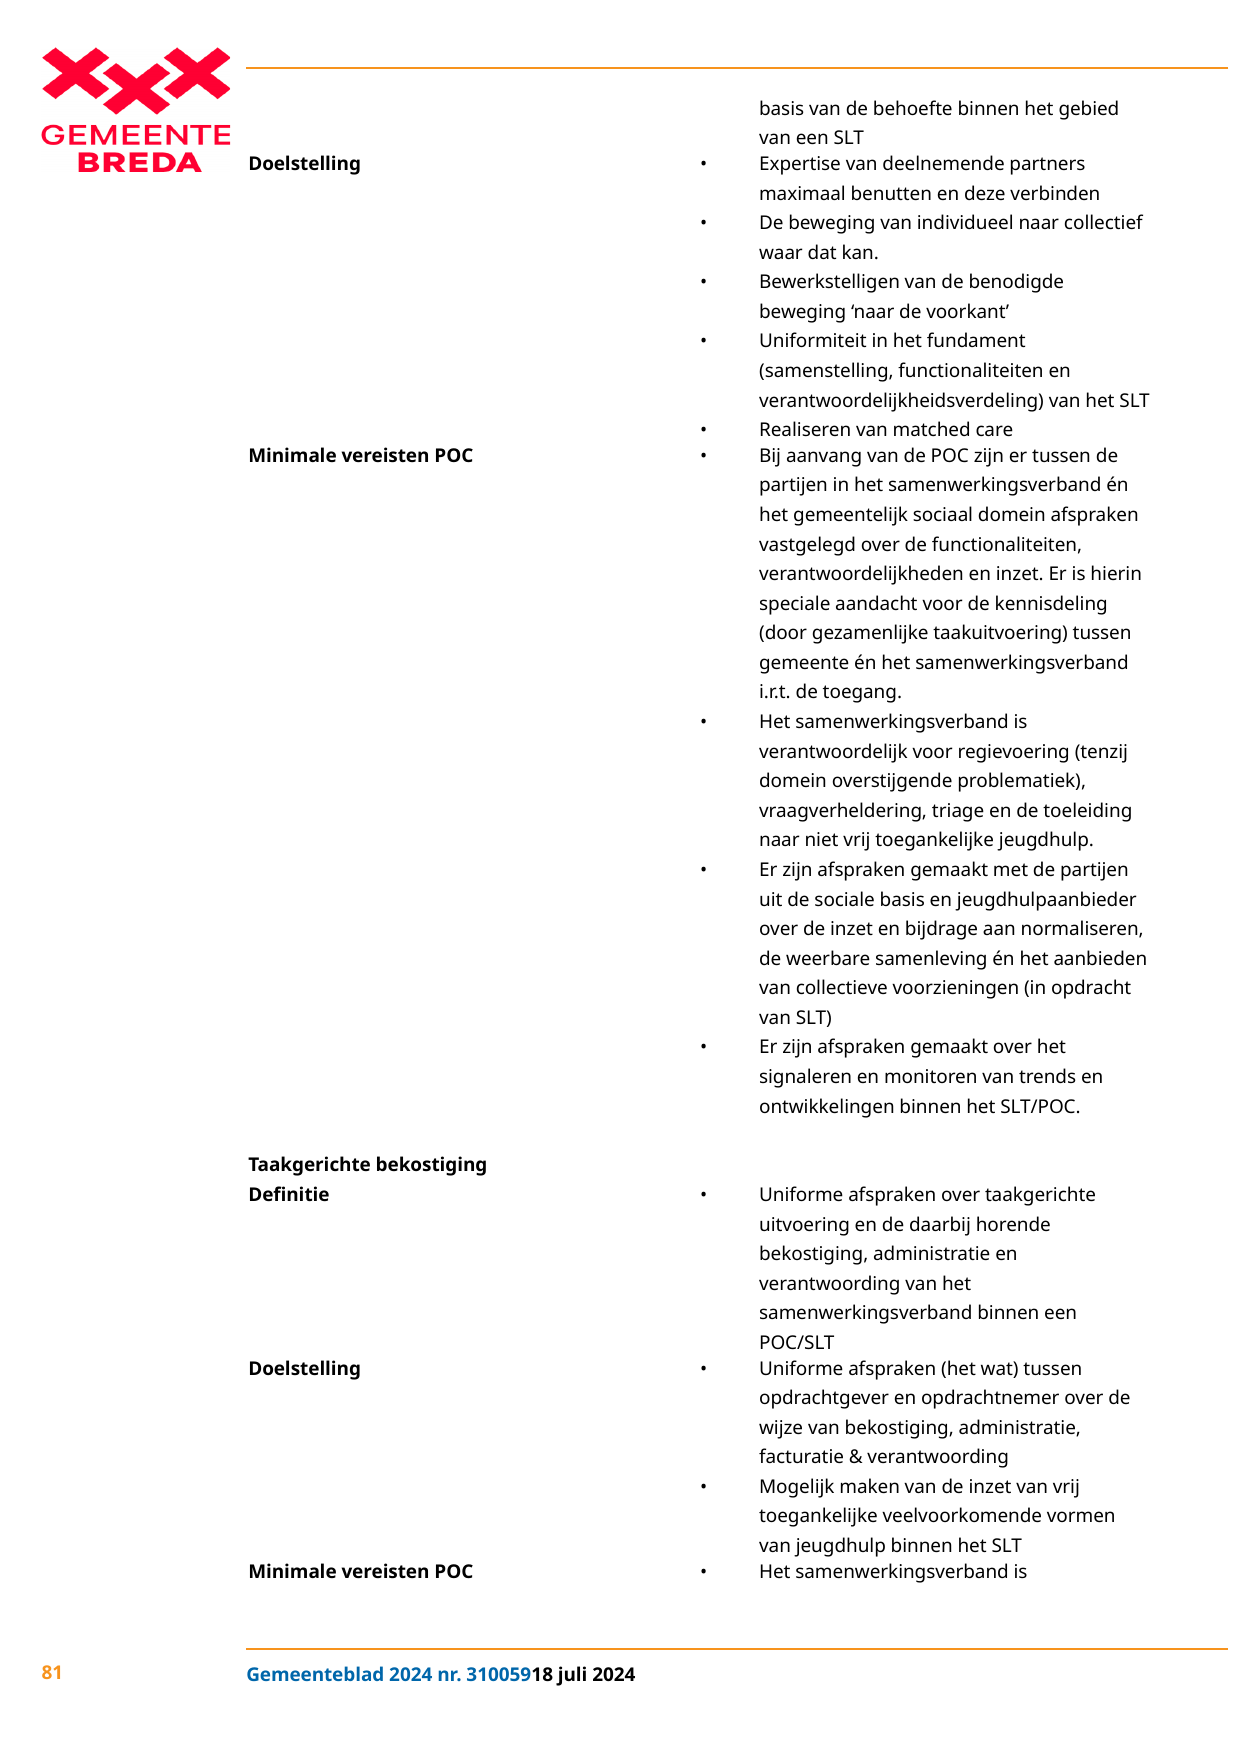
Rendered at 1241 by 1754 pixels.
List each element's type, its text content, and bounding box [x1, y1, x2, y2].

table_header Uniforme afspraken over taakgerichte uitvoering en de daarbij horende bekostiging, administratie en verantwoording van het samenwerkingsverband binnen een POC/SLT [700, 1181, 1152, 1355]
table_cell Minimale vereisten POC [248, 442, 700, 1119]
text Taakgerichte bekostiging [248, 1151, 1152, 1177]
table_header [248, 95, 700, 150]
table_cell Doelstelling [248, 1355, 700, 1558]
table_cell Minimale vereisten POC [248, 1558, 700, 1584]
table_cell Bij aanvang van de POC zijn er tussen de partijen in het samenwerkingsverband én het gemeentelijk sociaal domein afspraken vastgelegd over de functionaliteiten, verantwoordelijkheden en inzet. Er is hierin speciale aandacht voor de kennisdeling (door gezamenlijke taakuitvoering) tussen gemeente én het samenwerkingsverband i.r.t. de toegang. Het samenwerkingsverband is verantwoordelijk voor regievoering (tenzij domein overstijgende problematiek), vraagverheldering, triage en de toeleiding naar niet vrij toegankelijke jeugdhulp. Er zijn afspraken gemaakt met de partijen uit de sociale basis en jeugdhulpaanbieder over de inzet en bijdrage aan normaliseren, de weerbare samenleving én het aanbieden van collectieve voorzieningen (in opdracht van SLT) Er zijn afspraken gemaakt over het signaleren en monitoren van trends en ontwikkelingen binnen het SLT/POC. [700, 442, 1152, 1119]
picture [41, 47, 231, 172]
table_header basis van de behoefte binnen het gebied van een SLT [700, 95, 1152, 150]
table_cell Het samenwerkingsverband is [700, 1558, 1152, 1584]
table_cell Uniforme afspraken (het wat) tussen opdrachtgever en opdrachtnemer over de wijze van bekostiging, administratie, facturatie & verantwoording Mogelijk maken van de inzet van vrij toegankelijke veelvoorkomende vormen van jeugdhulp binnen het SLT [700, 1355, 1152, 1558]
table_cell Doelstelling [248, 150, 700, 442]
table_cell Expertise van deelnemende partners maximaal benutten en deze verbinden De beweging van individueel naar collectief waar dat kan. Bewerkstelligen van de benodigde beweging ‘naar de voorkant’ Uniformiteit in het fundament (samenstelling, functionaliteiten en verantwoordelijkheidsverdeling) van het SLT Realiseren van matched care [700, 150, 1152, 442]
table_header Definitie [248, 1181, 700, 1355]
